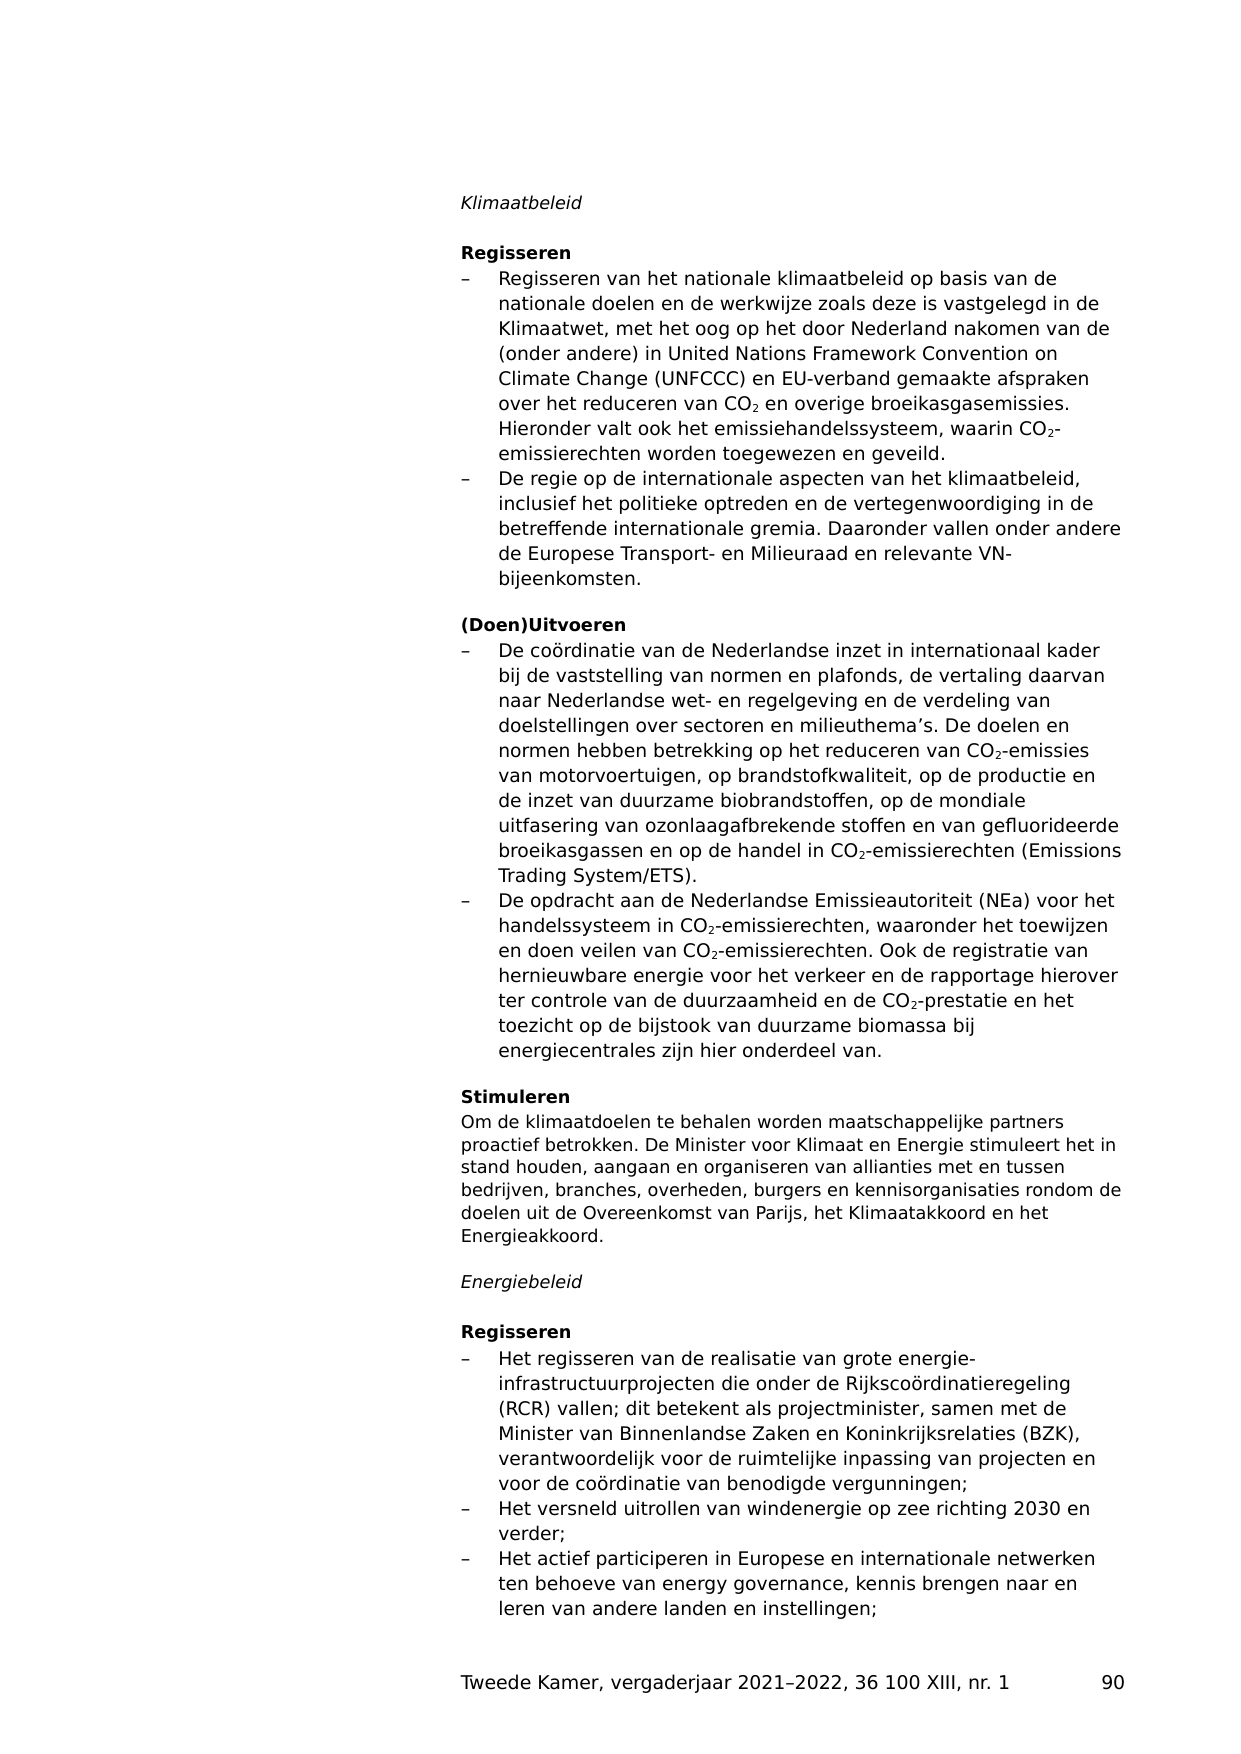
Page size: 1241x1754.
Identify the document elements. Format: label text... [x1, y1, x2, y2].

list De coördinatie van de Nederlandse inzet in internationaal kader bij de vaststelling van normen en plafonds, de vertaling daarvan naar Nederlandse wet- en regelgeving en de verdeling van doelstellingen over sectoren en milieuthema’s. De doelen en normen hebben betrekking op het reduceren van CO2-emissies van motorvoertuigen, op brandstofkwaliteit, op de productie en de inzet van duurzame biobrandstoffen, op de mondiale uitfasering van ozonlaagafbrekende stoffen en van gefluorideerde broeikasgassen en op de handel in CO2-emissierechten (Emissions Trading System/ETS). [461, 638, 1125, 888]
text Energiebeleid [461, 1270, 1125, 1293]
text Stimuleren [461, 1085, 1125, 1108]
text Klimaatbeleid [461, 191, 1125, 214]
text (Doen)Uitvoeren [461, 613, 1125, 636]
text Regisseren [461, 241, 1125, 264]
list De opdracht aan de Nederlandse Emissieautoriteit (NEa) voor het handelssysteem in CO2-emissierechten, waaronder het toewijzen en doen veilen van CO2-emissierechten. Ook de registratie van hernieuwbare energie voor het verkeer en de rapportage hierover ter controle van de duurzaamheid en de CO2-prestatie en het toezicht op de bijstook van duurzame biomassa bij energiecentrales zijn hier onderdeel van. [461, 888, 1125, 1063]
list De regie op de internationale aspecten van het klimaatbeleid, inclusief het politieke optreden en de vertegenwoordiging in de betreffende internationale gremia. Daaronder vallen onder andere de Europese Transport- en Milieuraad en relevante VN-bijeenkomsten. [461, 466, 1125, 591]
text Om de klimaatdoelen te behalen worden maatschappelijke partners proactief betrokken. De Minister voor Klimaat en Energie stimuleert het in stand houden, aangaan en organiseren van allianties met en tussen bedrijven, branches, overheden, burgers en kennisorganisaties rondom de doelen uit de Overeenkomst van Parijs, het Klimaatakkoord en het Energieakkoord. [461, 1110, 1125, 1247]
list Regisseren van het nationale klimaatbeleid op basis van de nationale doelen en de werkwijze zoals deze is vastgelegd in de Klimaatwet, met het oog op het door Nederland nakomen van de (onder andere) in United Nations Framework Convention on Climate Change (UNFCCC) en EU-verband gemaakte afspraken over het reduceren van CO2 en overige broeikasgasemissies. Hieronder valt ook het emissiehandelssysteem, waarin CO2-emissierechten worden toegewezen en geveild. [461, 266, 1125, 466]
list Het versneld uitrollen van windenergie op zee richting 2030 en verder; [461, 1495, 1125, 1545]
text Regisseren [461, 1320, 1125, 1343]
list Het regisseren van de realisatie van grote energie-infrastructuurprojecten die onder de Rijkscoördinatieregeling (RCR) vallen; dit betekent als projectminister, samen met de Minister van Binnenlandse Zaken en Koninkrijksrelaties (BZK), verantwoordelijk voor de ruimtelijke inpassing van projecten en voor de coördinatie van benodigde vergunningen; [461, 1345, 1125, 1495]
list Het actief participeren in Europese en internationale netwerken ten behoeve van energy governance, kennis brengen naar en leren van andere landen en instellingen; [461, 1545, 1125, 1620]
